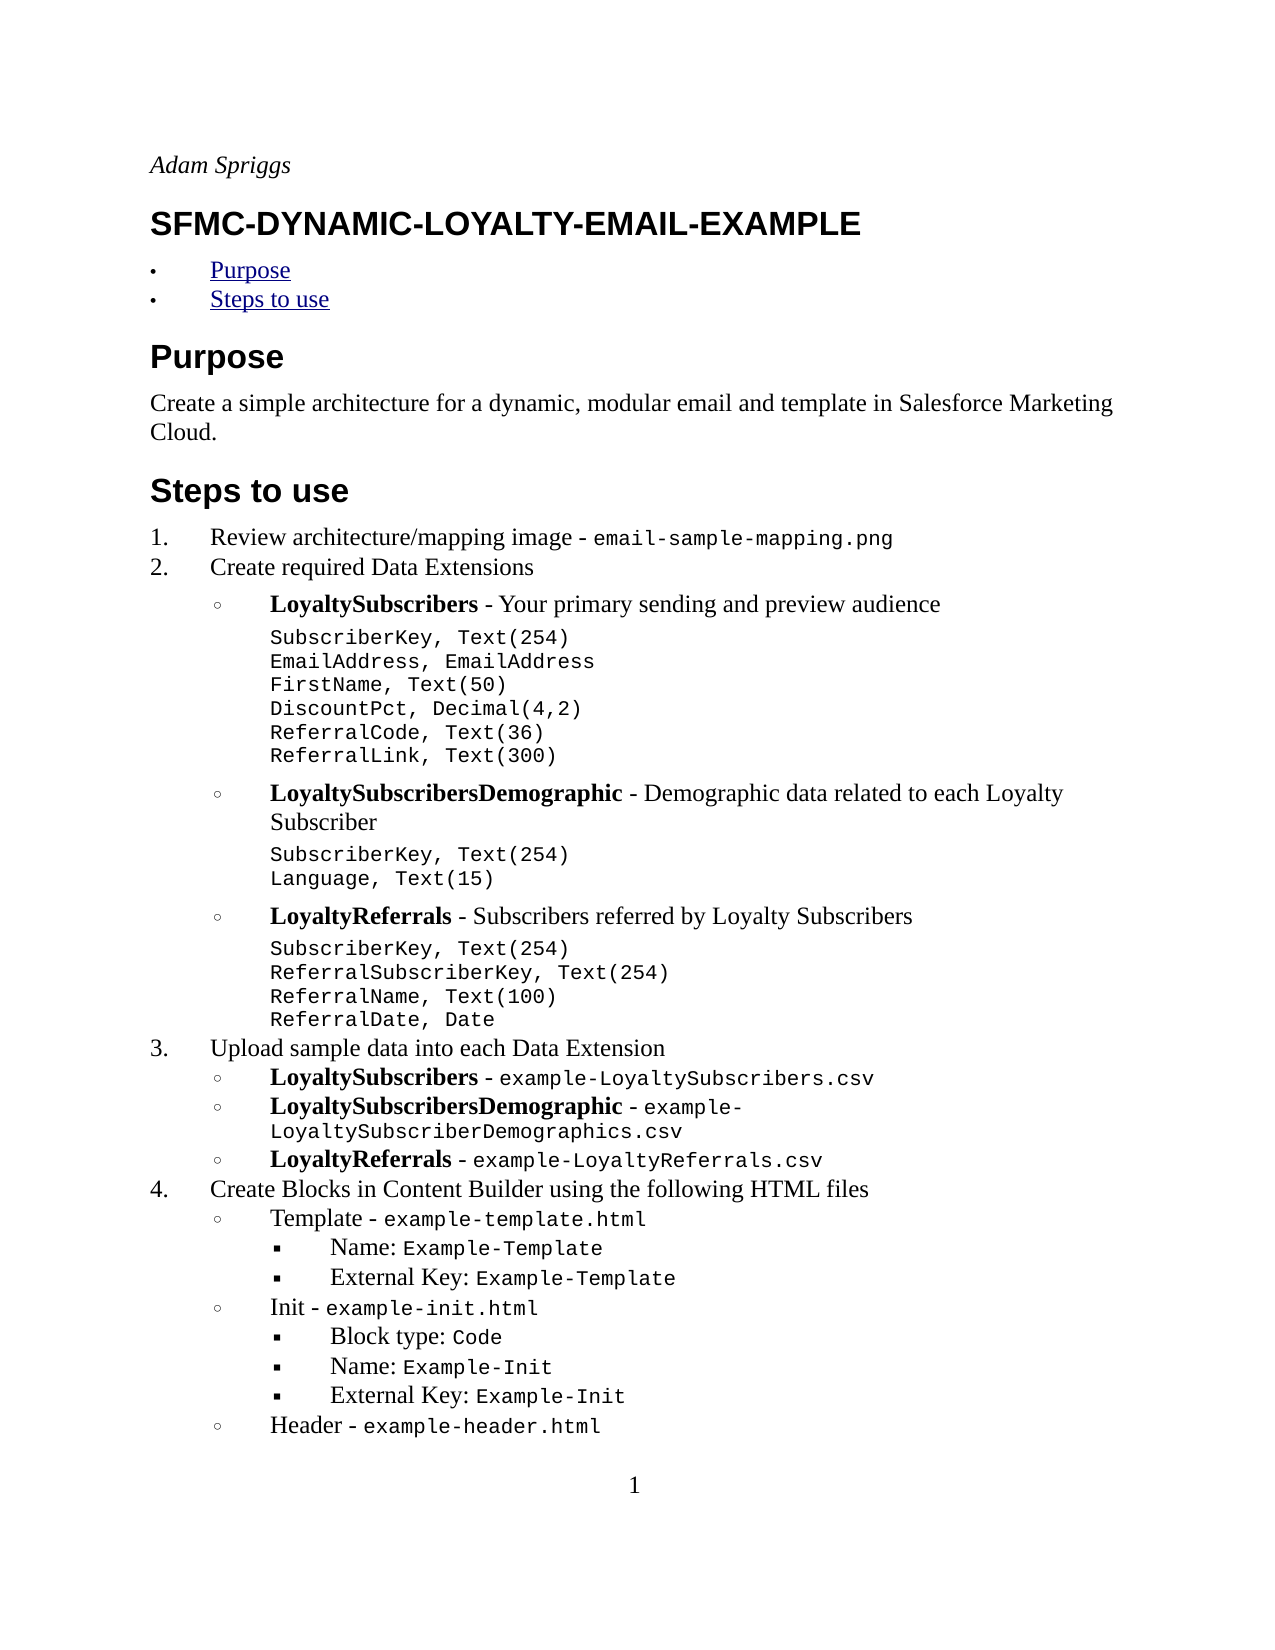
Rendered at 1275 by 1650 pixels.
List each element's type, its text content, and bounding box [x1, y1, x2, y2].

list Create Blocks in Content Builder using the following HTML files [150, 1174, 1125, 1203]
list EmailAddress, EmailAddress [210, 651, 1125, 674]
list LoyaltyReferrals - Subscribers referred by Loyalty Subscribers [210, 901, 1125, 929]
list SubscriberKey, Text(254) [210, 844, 1125, 868]
list Template - example-template.html [210, 1203, 1125, 1232]
list Init - example-init.html [210, 1292, 1125, 1321]
list LoyaltySubscribersDemographic - Demographic data related to each Loyalty Subscriber [210, 778, 1125, 836]
list LoyaltyReferrals - example-LoyaltyReferrals.csv [210, 1144, 1125, 1174]
subtitle SFMC-DYNAMIC-LOYALTY-EMAIL-EXAMPLE [150, 204, 1125, 242]
list LoyaltySubscribersDemographic - example-LoyaltySubscriberDemographics.csv [210, 1091, 1125, 1144]
list ReferralSubscriberKey, Text(254) [210, 962, 1125, 986]
list SubscriberKey, Text(254) [210, 938, 1125, 962]
list External Key: Example-Template [270, 1262, 1125, 1292]
text Create a simple architecture for a dynamic, modular email and template in Salesforce Marketing Cloud. [150, 388, 1125, 446]
list ReferralDate, Date [210, 1009, 1125, 1033]
list DiscountPct, Decimal(4,2) [210, 698, 1125, 722]
list ReferralCode, Text(36) [210, 722, 1125, 745]
subtitle Purpose [150, 337, 1125, 376]
subtitle Steps to use [150, 471, 1125, 510]
list Purpose [150, 255, 1125, 284]
list SubscriberKey, Text(254) [210, 627, 1125, 651]
list Language, Text(15) [210, 868, 1125, 892]
list ReferralLink, Text(300) [210, 745, 1125, 769]
list Review architecture/mapping image - email-sample-mapping.png [150, 522, 1125, 552]
list Header - example-header.html [210, 1410, 1125, 1439]
list LoyaltySubscribers - Your primary sending and preview audience [210, 589, 1125, 618]
list Block type: Code [270, 1321, 1125, 1351]
list Upload sample data into each Data Extension [150, 1033, 1125, 1062]
list Name: Example-Template [270, 1232, 1125, 1262]
text Adam Spriggs [150, 150, 1125, 179]
list External Key: Example-Init [270, 1380, 1125, 1410]
list Create required Data Extensions [150, 552, 1125, 581]
list LoyaltySubscribers - example-LoyaltySubscribers.csv [210, 1062, 1125, 1091]
list ReferralName, Text(100) [210, 986, 1125, 1009]
list Steps to use [150, 284, 1125, 312]
list FirstName, Text(50) [210, 674, 1125, 698]
list Name: Example-Init [270, 1351, 1125, 1380]
